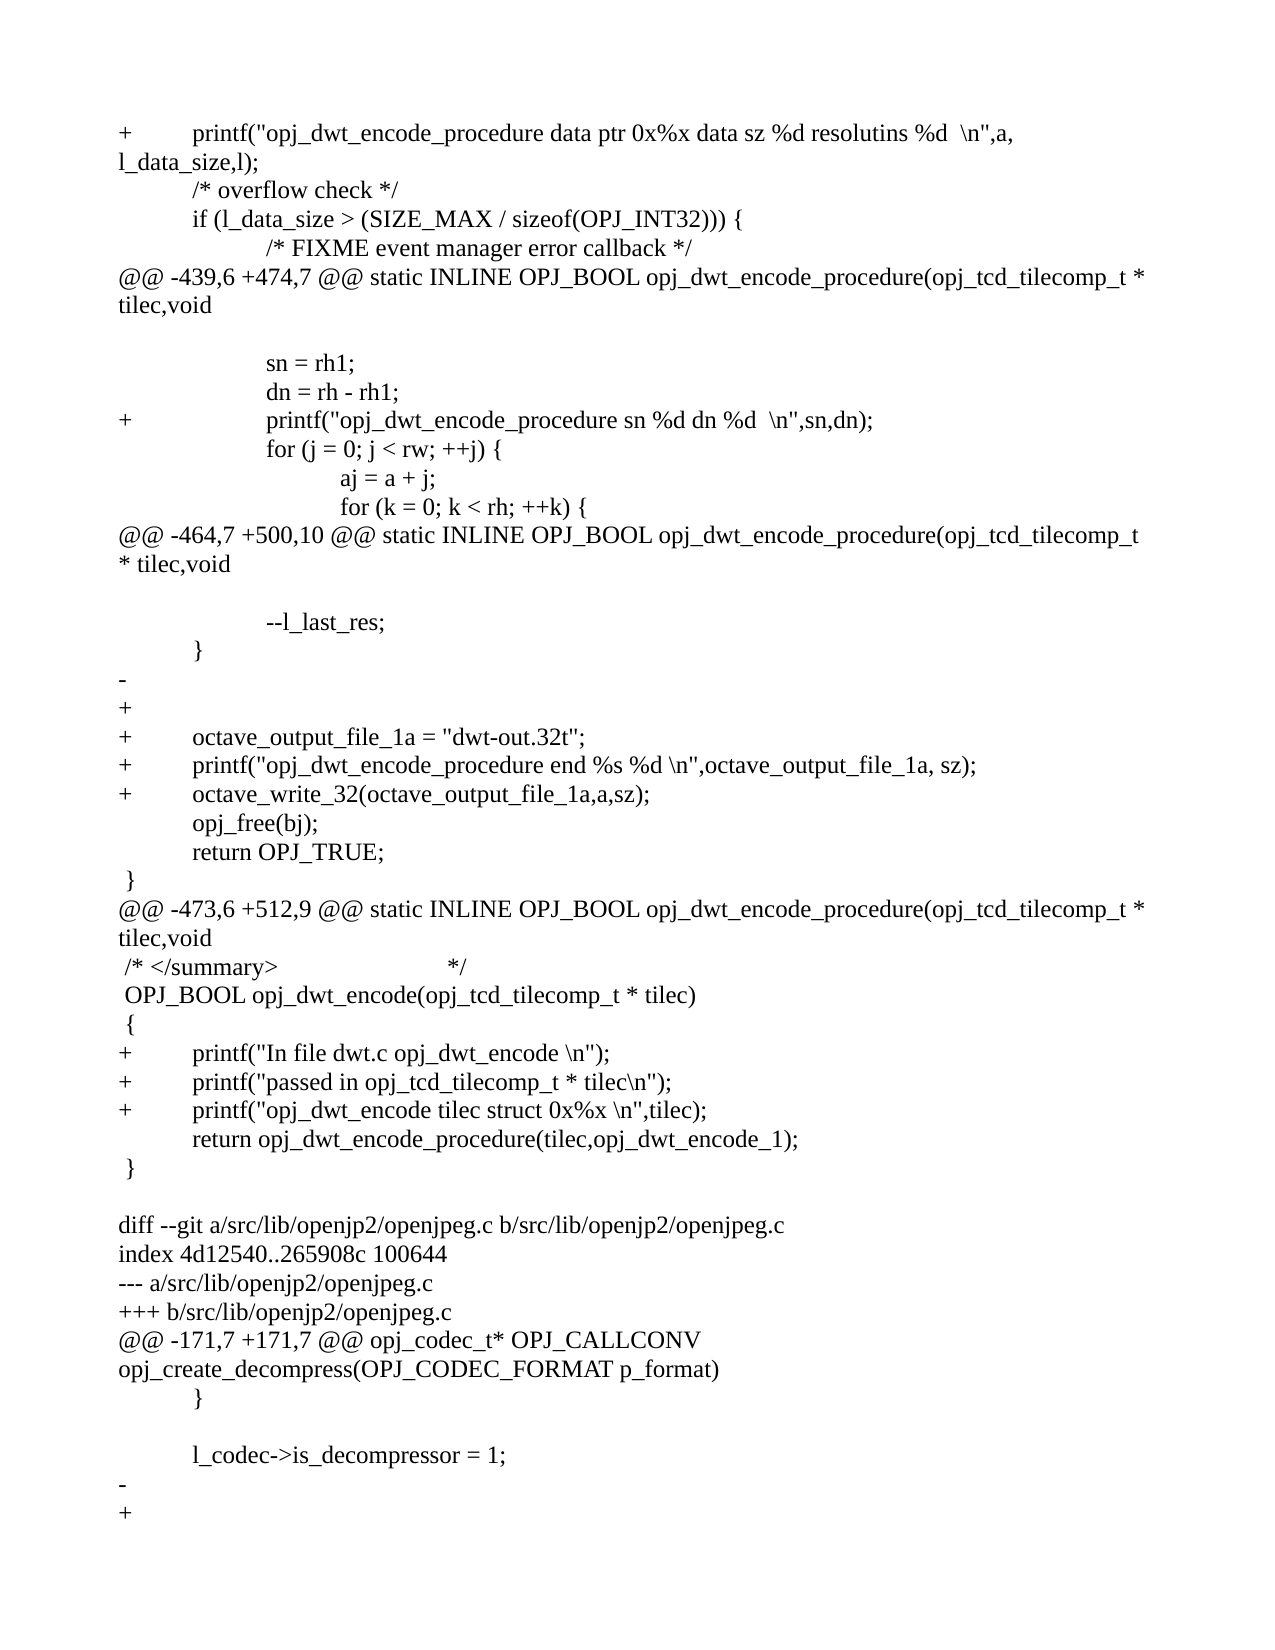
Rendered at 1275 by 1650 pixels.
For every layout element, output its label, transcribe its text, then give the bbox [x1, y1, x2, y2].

text /* </summary> */ [118, 952, 1157, 981]
text return opj_dwt_encode_procedure(tilec,opj_dwt_encode_1); [118, 1124, 1157, 1153]
text + printf("passed in opj_tcd_tilecomp_t * tilec\n"); [118, 1067, 1157, 1096]
text if (l_data_size > (SIZE_MAX / sizeof(OPJ_INT32))) { [118, 204, 1157, 233]
text +++ b/src/lib/openjp2/openjpeg.c [118, 1297, 1157, 1326]
text - [118, 664, 1157, 693]
text + printf("opj_dwt_encode_procedure end %s %d \n",octave_output_file_1a, sz); [118, 751, 1157, 779]
text /* overflow check */ [118, 176, 1157, 204]
text @@ -473,6 +512,9 @@ static INLINE OPJ_BOOL opj_dwt_encode_procedure(opj_tcd_tilecomp_t * tilec,void [118, 894, 1157, 952]
text { [118, 1009, 1157, 1038]
text index 4d12540..265908c 100644 [118, 1239, 1157, 1268]
text OPJ_BOOL opj_dwt_encode(opj_tcd_tilecomp_t * tilec) [118, 981, 1157, 1009]
text + printf("opj_dwt_encode tilec struct 0x%x \n",tilec); [118, 1096, 1157, 1124]
text + [118, 1498, 1157, 1527]
text } [118, 636, 1157, 664]
text @@ -171,7 +171,7 @@ opj_codec_t* OPJ_CALLCONV opj_create_decompress(OPJ_CODEC_FORMAT p_format) [118, 1326, 1157, 1383]
text for (k = 0; k < rh; ++k) { [118, 492, 1157, 521]
text diff --git a/src/lib/openjp2/openjpeg.c b/src/lib/openjp2/openjpeg.c [118, 1211, 1157, 1239]
text + [118, 693, 1157, 722]
text return OPJ_TRUE; [118, 837, 1157, 866]
text opj_free(bj); [118, 808, 1157, 837]
text + octave_output_file_1a = "dwt-out.32t"; [118, 722, 1157, 751]
text } [118, 1153, 1157, 1182]
text aj = a + j; [118, 463, 1157, 492]
text sn = rh1; [118, 348, 1157, 377]
text + octave_write_32(octave_output_file_1a,a,sz); [118, 779, 1157, 808]
text --l_last_res; [118, 607, 1157, 636]
text } [118, 866, 1157, 894]
text + printf("opj_dwt_encode_procedure data ptr 0x%x data sz %d resolutins %d \n",a, l_data_size,l); [118, 118, 1157, 176]
text dn = rh - rh1; [118, 377, 1157, 406]
text --- a/src/lib/openjp2/openjpeg.c [118, 1268, 1157, 1297]
text + printf("In file dwt.c opj_dwt_encode \n"); [118, 1038, 1157, 1067]
text @@ -464,7 +500,10 @@ static INLINE OPJ_BOOL opj_dwt_encode_procedure(opj_tcd_tilecomp_t * tilec,void [118, 521, 1157, 578]
text for (j = 0; j < rw; ++j) { [118, 434, 1157, 463]
text /* FIXME event manager error callback */ [118, 233, 1157, 262]
text + printf("opj_dwt_encode_procedure sn %d dn %d \n",sn,dn); [118, 406, 1157, 434]
text } [118, 1383, 1157, 1412]
text @@ -439,6 +474,7 @@ static INLINE OPJ_BOOL opj_dwt_encode_procedure(opj_tcd_tilecomp_t * tilec,void [118, 262, 1157, 319]
text - [118, 1469, 1157, 1498]
text l_codec->is_decompressor = 1; [118, 1441, 1157, 1469]
